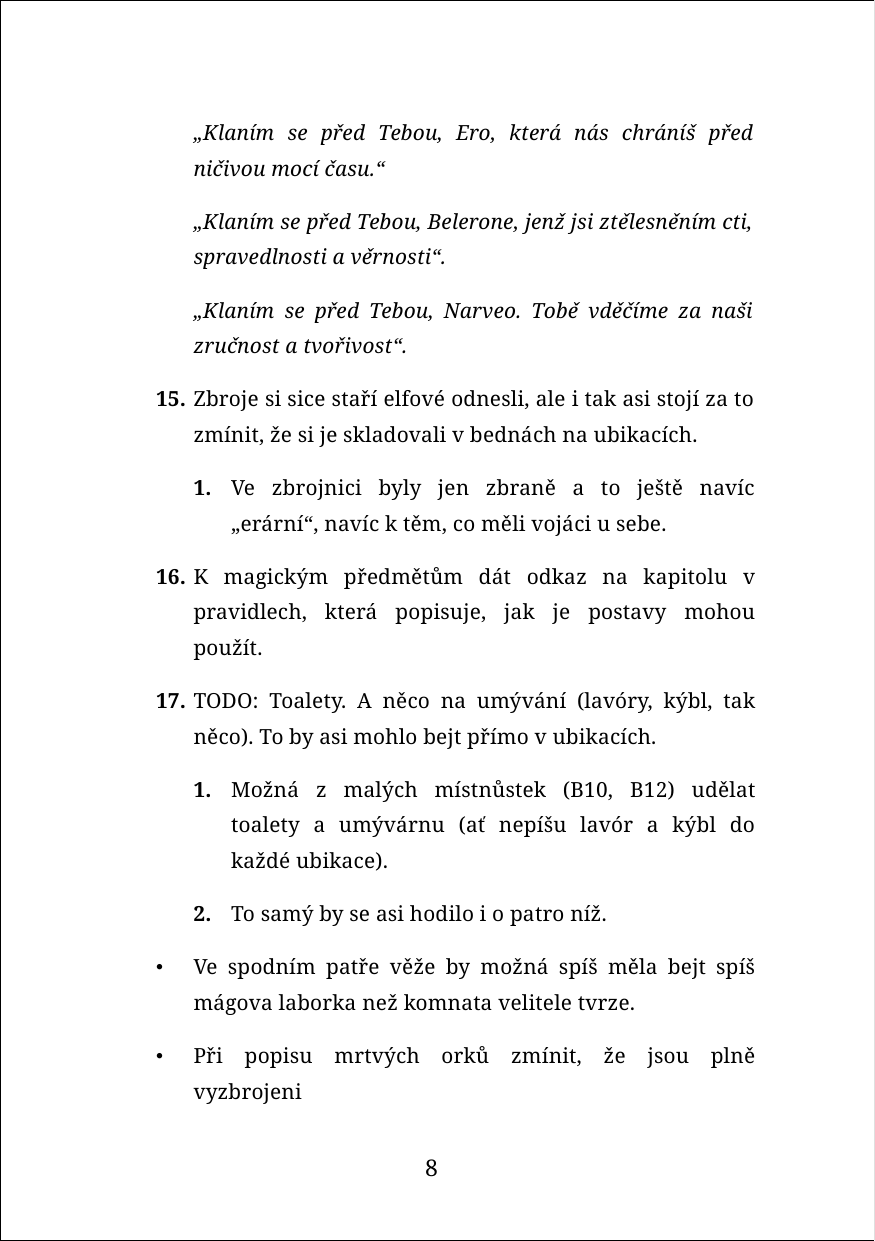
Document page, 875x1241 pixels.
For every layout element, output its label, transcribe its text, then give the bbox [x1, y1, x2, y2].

list Ve zbrojnici byly jen zbraně a to ještě navíc „erární“, navíc k těm, co měli vojáci u sebe. [193, 473, 756, 537]
list Zbroje si sice staří elfové odnesli, ale i tak asi stojí za to zmínit, že si je skladovali v bednách na ubikacích. [156, 384, 756, 448]
list To samý by se asi hodilo i o patro níž. [193, 899, 756, 928]
list Možná z malých místnůstek (B10, B12) udělat toalety a umývárnu (ať nepíšu lavór a kýbl do každé ubikace). [193, 775, 756, 874]
list TODO: Toalety. A něco na umývání (lavóry, kýbl, tak něco). To by asi mohlo bejt přímo v ubikacích. [156, 686, 756, 750]
list „Klaním se před Tebou, Ero, která nás chráníš před ničivou mocí času.“ [156, 118, 756, 182]
list Ve spodním patře věže by možná spíš měla bejt spíš mágova laborka než komnata velitele tvrze. [156, 952, 756, 1016]
list „Klaním se před Tebou, Belerone, jenž jsi ztělesněním cti, spravedlnosti a věrnosti“. [156, 207, 756, 271]
list K magickým předmětům dát odkaz na kapitolu v pravidlech, která popisuje, jak je postavy mohou použít. [156, 562, 756, 661]
list Při popisu mrtvých orků zmínit, že jsou plně vyzbrojeni [156, 1041, 756, 1105]
list „Klaním se před Tebou, Narveo. Tobě vděčíme za naši zručnost a tvořivost“. [156, 296, 756, 360]
